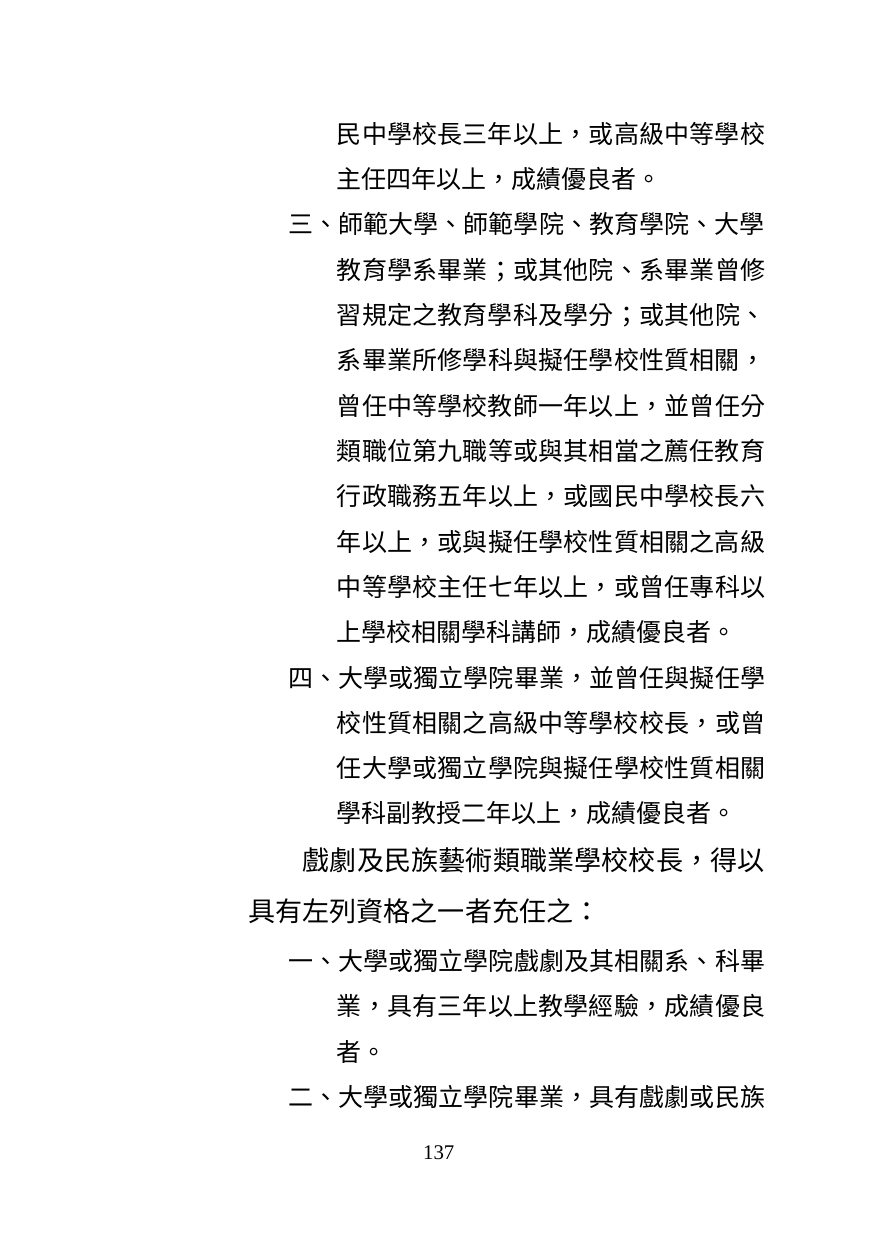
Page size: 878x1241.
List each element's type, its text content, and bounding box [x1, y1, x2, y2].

text 四、大學或獨立學院畢業，並曾任與擬任學校性質相關之高級中等學校校長，或曾任大學或獨立學院與擬任學校性質相關學科副教授二年以上，成績優良者。 [112, 658, 765, 830]
text 民中學校長三年以上，或高級中等學校主任四年以上，成績優良者。 [112, 114, 765, 196]
text 二、大學或獨立學院畢業，具有戲劇或民族 [112, 1077, 765, 1113]
text 三、師範大學、師範學院、教育學院、大學教育學系畢業；或其他院、系畢業曾修習規定之教育學科及學分；或其他院、系畢業所修學科與擬任學校性質相關，曾任中等學校教師一年以上，並曾任分類職位第九職等或與其相當之薦任教育行政職務五年以上，或國民中學校長六年以上，或與擬任學校性質相關之高級中等學校主任七年以上，或曾任專科以上學校相關學科講師，成績優良者。 [112, 205, 765, 649]
text 戲劇及民族藝術類職業學校校長，得以具有左列資格之一者充任之： [112, 839, 765, 929]
text 一、大學或獨立學院戲劇及其相關系、科畢業，具有三年以上教學經驗，成績優良者。 [112, 941, 765, 1068]
